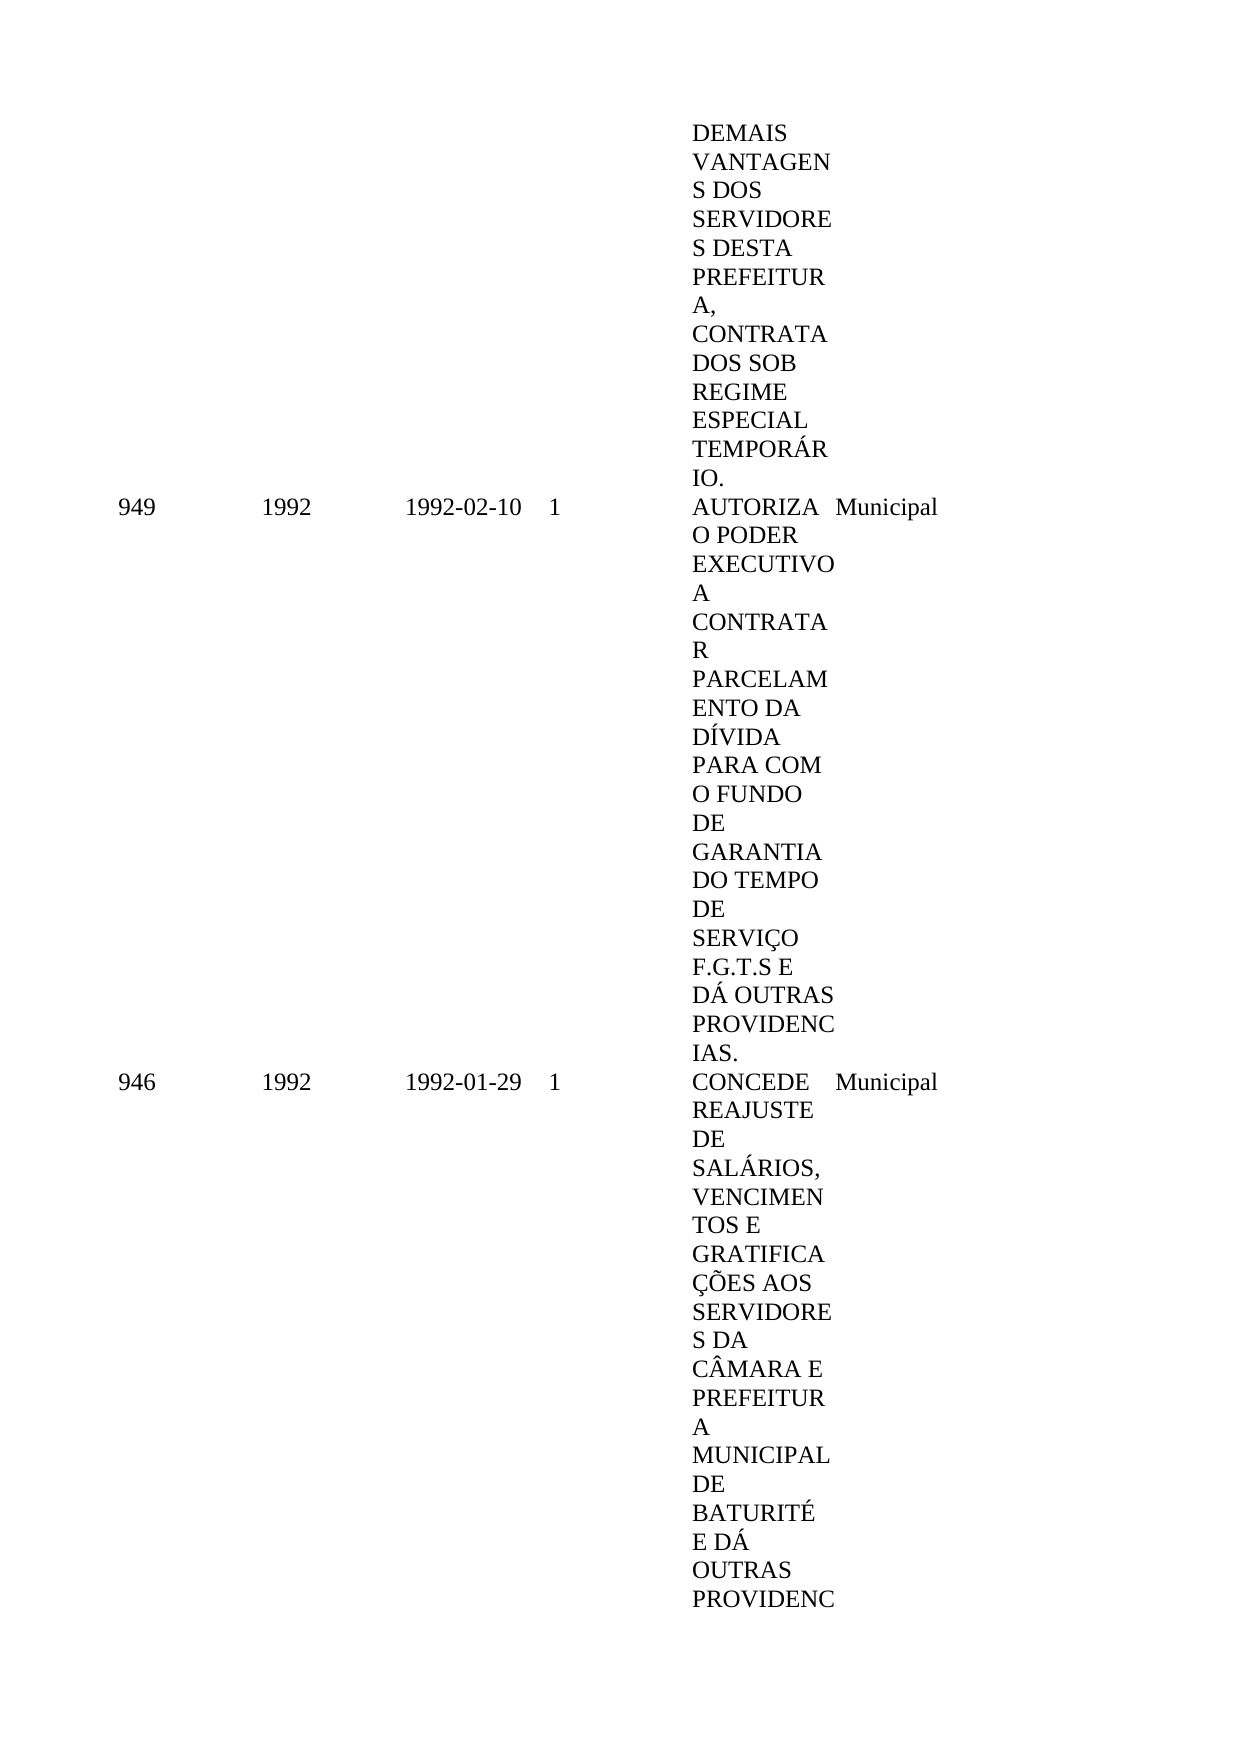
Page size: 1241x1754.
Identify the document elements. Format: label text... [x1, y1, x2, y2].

table_cell [405, 118, 548, 492]
table_cell [261, 118, 405, 492]
table_cell [979, 1067, 1122, 1613]
table_cell 1 [548, 1067, 692, 1613]
table_cell 1992-02-10 [405, 492, 548, 1067]
table_cell Municipal [835, 492, 979, 1067]
table_cell DEMAIS VANTAGENS DOS SERVIDORES DESTA PREFEITURA, CONTRATADOS SOB REGIME ESPECIAL TEMPORÁRIO. [692, 118, 835, 492]
table_cell CONCEDE REAJUSTE DE SALÁRIOS, VENCIMENTOS E GRATIFICAÇÕES AOS SERVIDORES DA CÂMARA E PREFEITURA MUNICIPAL DE BATURITÉ E DÁ OUTRAS PROVIDENC [692, 1067, 835, 1613]
table_cell AUTORIZA O PODER EXECUTIVO A CONTRATAR PARCELAMENTO DA DÍVIDA PARA COM O FUNDO DE GARANTIA DO TEMPO DE SERVIÇO F.G.T.S E DÁ OUTRAS PROVIDENCIAS. [692, 492, 835, 1067]
table_cell [548, 118, 692, 492]
table_cell [835, 118, 979, 492]
table_cell 1992-01-29 [405, 1067, 548, 1613]
table_cell 1 [548, 492, 692, 1067]
table_cell 946 [118, 1067, 261, 1613]
table_cell 1992 [261, 492, 405, 1067]
table_cell 1992 [261, 1067, 405, 1613]
table_cell Municipal [835, 1067, 979, 1613]
table_cell [118, 118, 261, 492]
table_cell 949 [118, 492, 261, 1067]
table_cell [979, 492, 1122, 1067]
table_cell [979, 118, 1122, 492]
